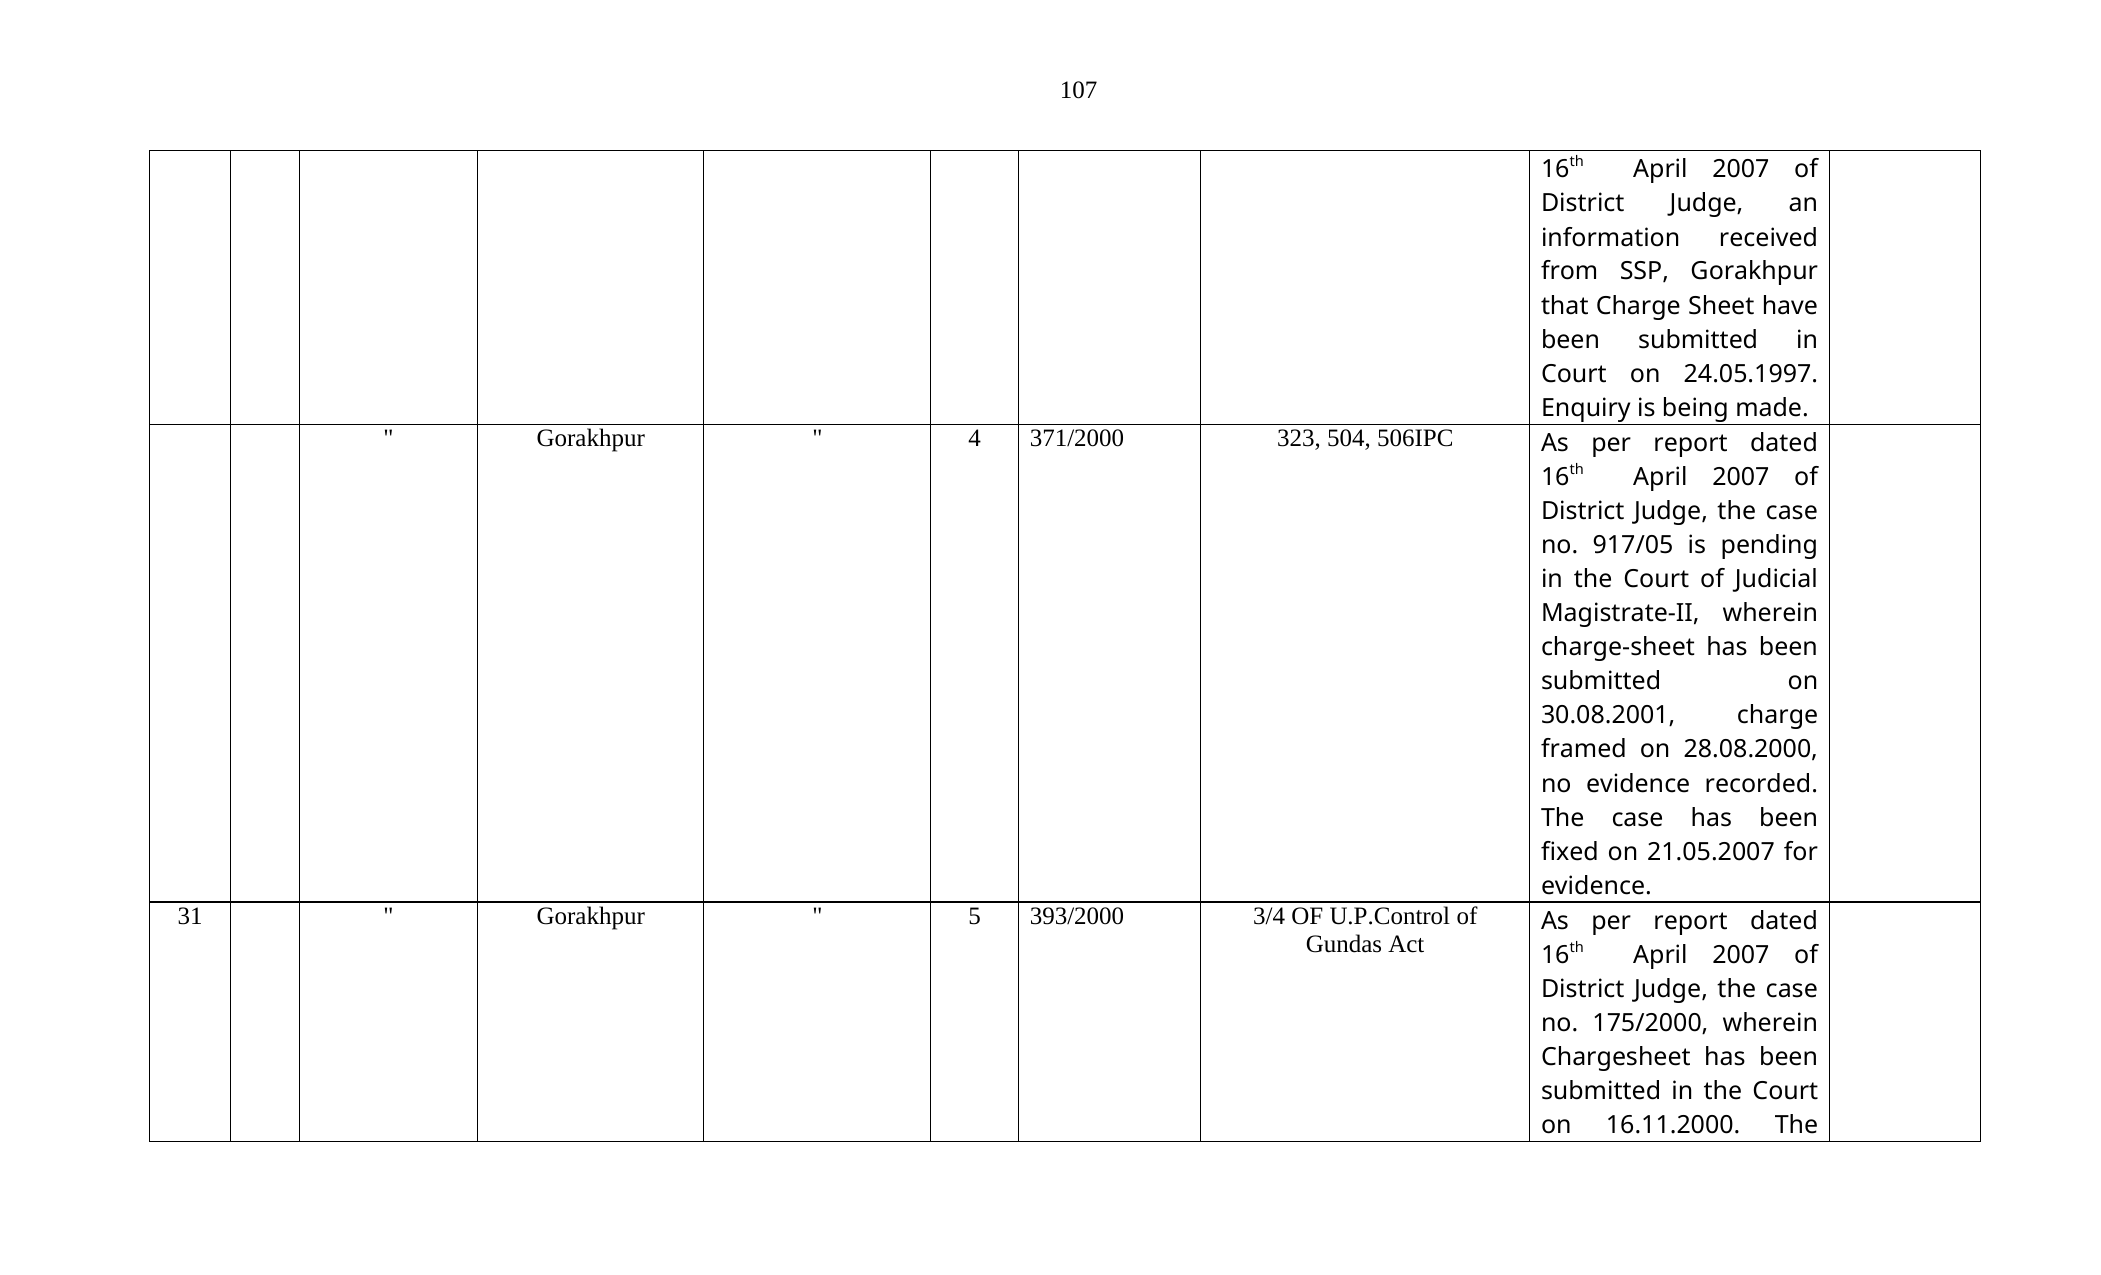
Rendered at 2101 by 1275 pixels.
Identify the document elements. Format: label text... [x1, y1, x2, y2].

table_cell [150, 425, 230, 901]
table_cell [704, 151, 930, 423]
table_cell [1830, 903, 1980, 1141]
table_cell [1830, 425, 1980, 901]
table_cell " [300, 903, 477, 1141]
table_cell [1019, 151, 1200, 423]
table_cell 323, 504, 506IPC [1201, 425, 1529, 901]
table_cell 31 [150, 903, 230, 1141]
table_cell [1830, 151, 1980, 423]
table_cell [478, 151, 703, 423]
table_cell [300, 151, 477, 423]
table_cell [931, 151, 1018, 423]
table_cell " [300, 425, 477, 901]
table_cell 4 [931, 425, 1018, 901]
table_cell [231, 903, 299, 1141]
table_cell [231, 151, 299, 423]
table_cell Gorakhpur [478, 425, 703, 901]
table_cell [231, 425, 299, 901]
table_cell [150, 151, 230, 423]
table_cell " [704, 903, 930, 1141]
table_cell As per report dated 16th April 2007 of District Judge, the case no. 917/05 is pending in the Court of Judicial Magistrate-II, wherein charge-sheet has been submitted on 30.08.2001, charge framed on 28.08.2000, no evidence recorded. The case has been fixed on 21.05.2007 for evidence. [1530, 425, 1829, 901]
table_cell 16th April 2007 of District Judge, an information received from SSP, Gorakhpur that Charge Sheet have been submitted in Court on 24.05.1997. Enquiry is being made. [1530, 151, 1829, 423]
table_cell 3/4 OF U.P.Control of Gundas Act [1201, 903, 1529, 1141]
table_cell 393/2000 [1019, 903, 1200, 1141]
table_cell 371/2000 [1019, 425, 1200, 901]
table_cell " [704, 425, 930, 901]
table_cell 5 [931, 903, 1018, 1141]
table_cell Gorakhpur [478, 903, 703, 1141]
table_cell As per report dated 16th April 2007 of District Judge, the case no. 175/2000, wherein Chargesheet has been submitted in the Court on 16.11.2000. The [1530, 903, 1829, 1141]
table_cell [1201, 151, 1529, 423]
